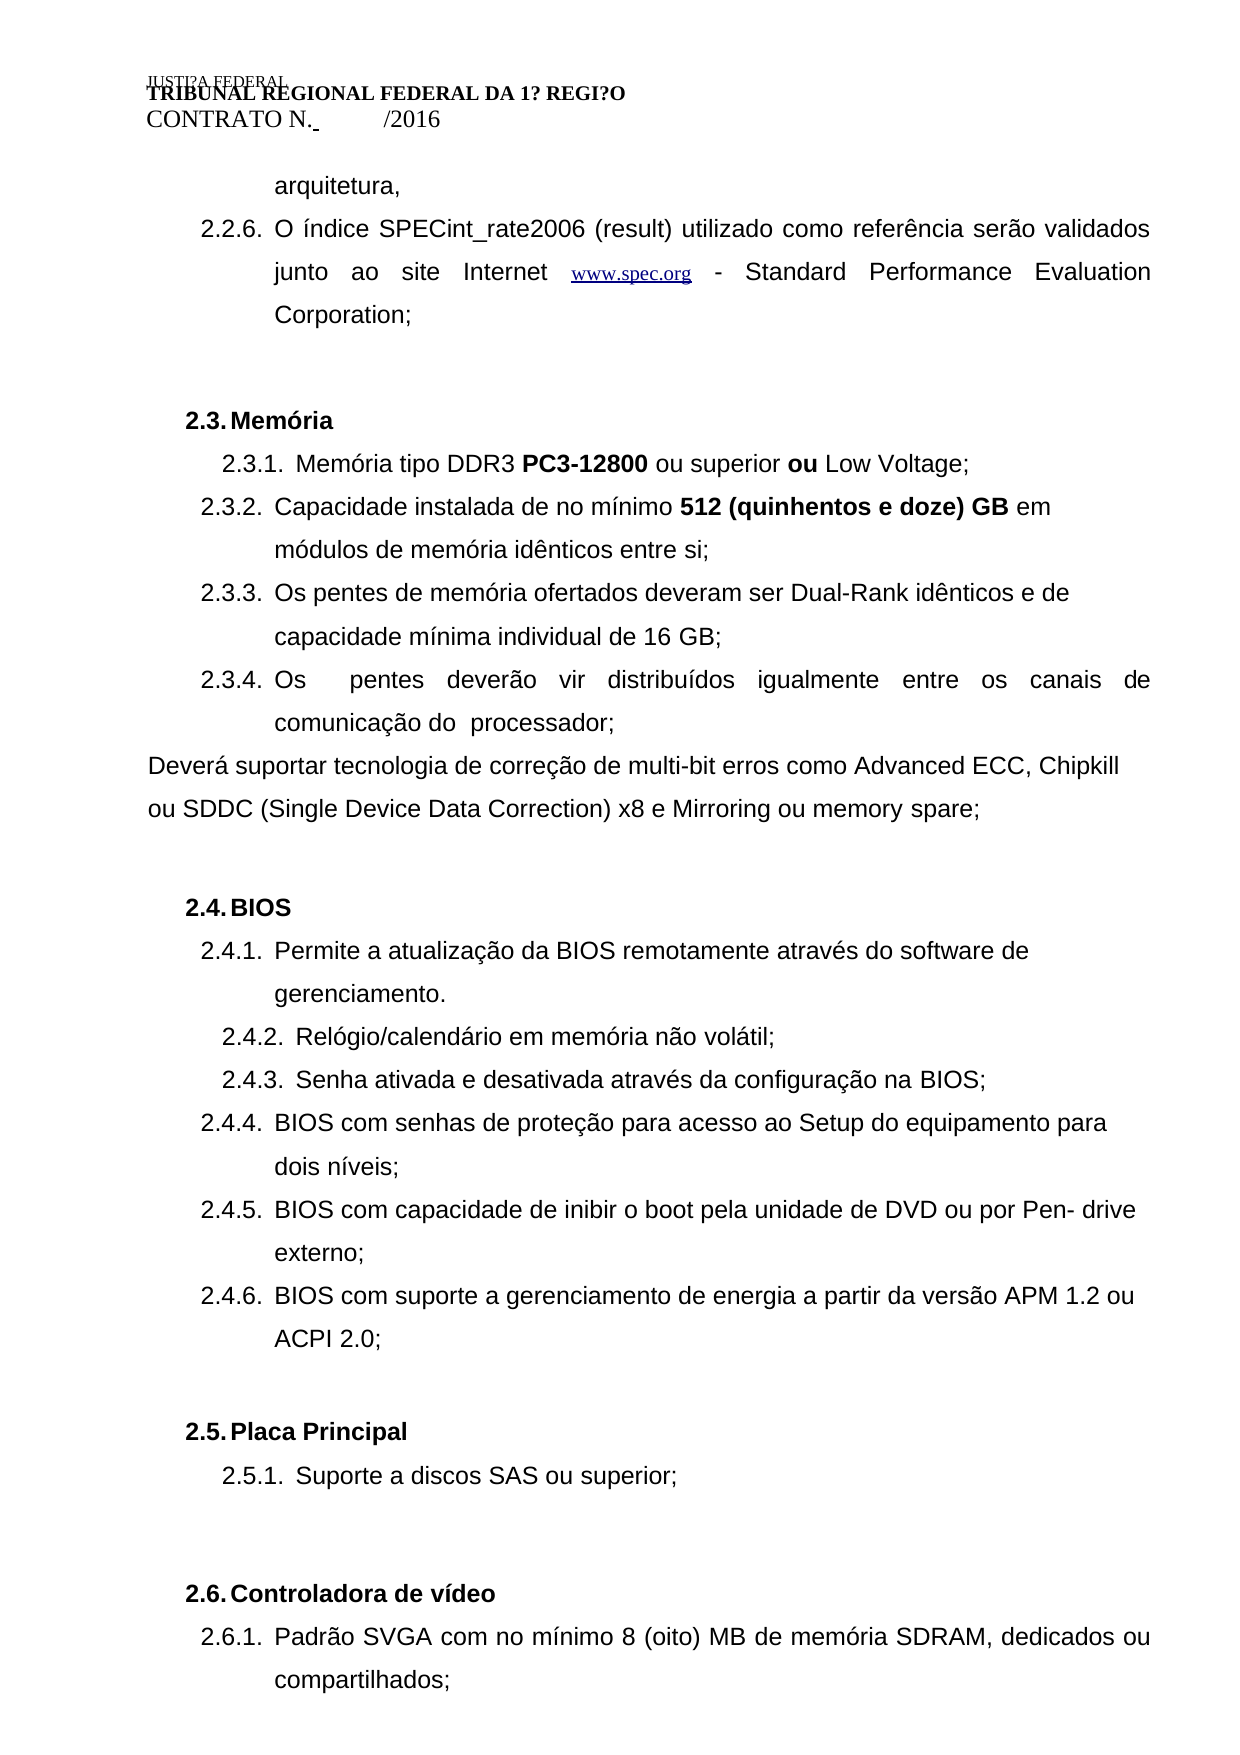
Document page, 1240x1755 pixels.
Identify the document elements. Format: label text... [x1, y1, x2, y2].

list Padrão SVGA com no mínimo 8 (oito) MB de memória SDRAM, dedicados ou compartilhados; [200, 1622, 1152, 1694]
list Capacidade instalada de no mínimo 512 (quinhentos e doze) GB em módulos de memória idênticos entre si; [200, 492, 1152, 564]
list Permite a atualização da BIOS remotamente através do software de gerenciamento. [200, 936, 1152, 1008]
list BIOS com senhas de proteção para acesso ao Setup do equipamento para dois níveis; [200, 1108, 1152, 1180]
text arquitetura, [274, 171, 1196, 199]
list O índice SPECint_rate2006 (result) utilizado como referência serão validados junto ao site Internet www.spec.org - Standard Performance Evaluation Corporation; [200, 214, 1152, 329]
list Suporte a discos SAS ou superior; [222, 1461, 1196, 1489]
text Deverá suportar tecnologia de correção de multi-bit erros como Advanced ECC, Chipkill ou SDDC (Single Device Data Correction) x8 e Mirroring ou memory spare; [148, 751, 1148, 823]
list Memória tipo DDR3 PC3-12800 ou superior ou Low Voltage; [222, 449, 1196, 478]
list Relógio/calendário em memória não volátil; [222, 1022, 1196, 1051]
list BIOS com suporte a gerenciamento de energia a partir da versão APM 1.2 ou ACPI 2.0; [200, 1281, 1152, 1353]
subtitle Memória [185, 406, 1196, 434]
subtitle Controladora de vídeo [185, 1579, 1196, 1608]
list Senha ativada e desativada através da configuração na BIOS; [222, 1065, 1196, 1094]
subtitle BIOS [185, 893, 1196, 922]
list Os pentes de memória ofertados deveram ser Dual-Rank idênticos e de capacidade mínima individual de 16 GB; [200, 578, 1152, 650]
list Os pentes deverão vir distribuídos igualmente entre os canais de comunicação do processador; [200, 664, 1152, 736]
list BIOS com capacidade de inibir o boot pela unidade de DVD ou por Pen- drive externo; [200, 1195, 1152, 1267]
subtitle Placa Principal [185, 1417, 1196, 1446]
